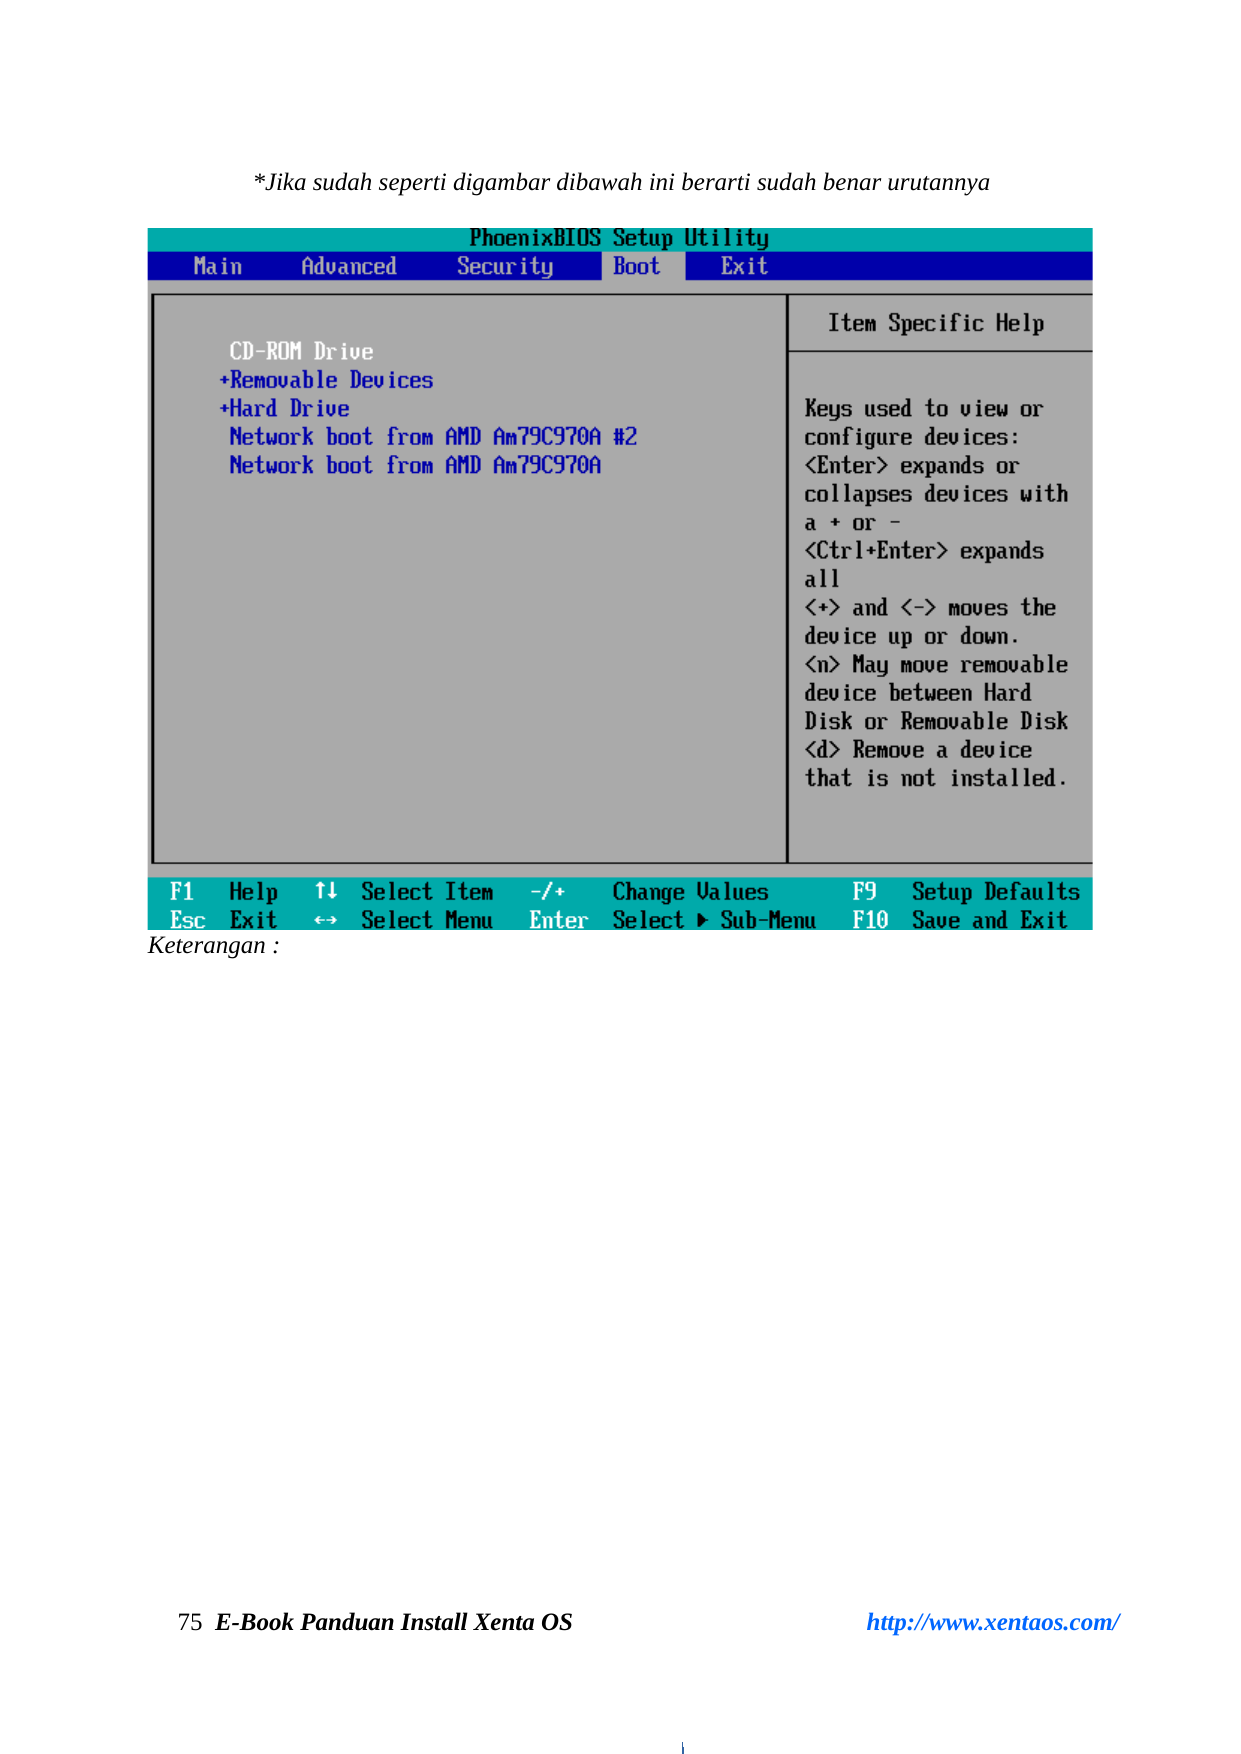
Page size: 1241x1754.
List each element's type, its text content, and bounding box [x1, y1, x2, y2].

text Keterangan : [148, 930, 1152, 959]
picture [147, 228, 1093, 930]
list *Jika sudah seperti digambar dibawah ini berarti sudah benar urutannya [215, 167, 1122, 196]
